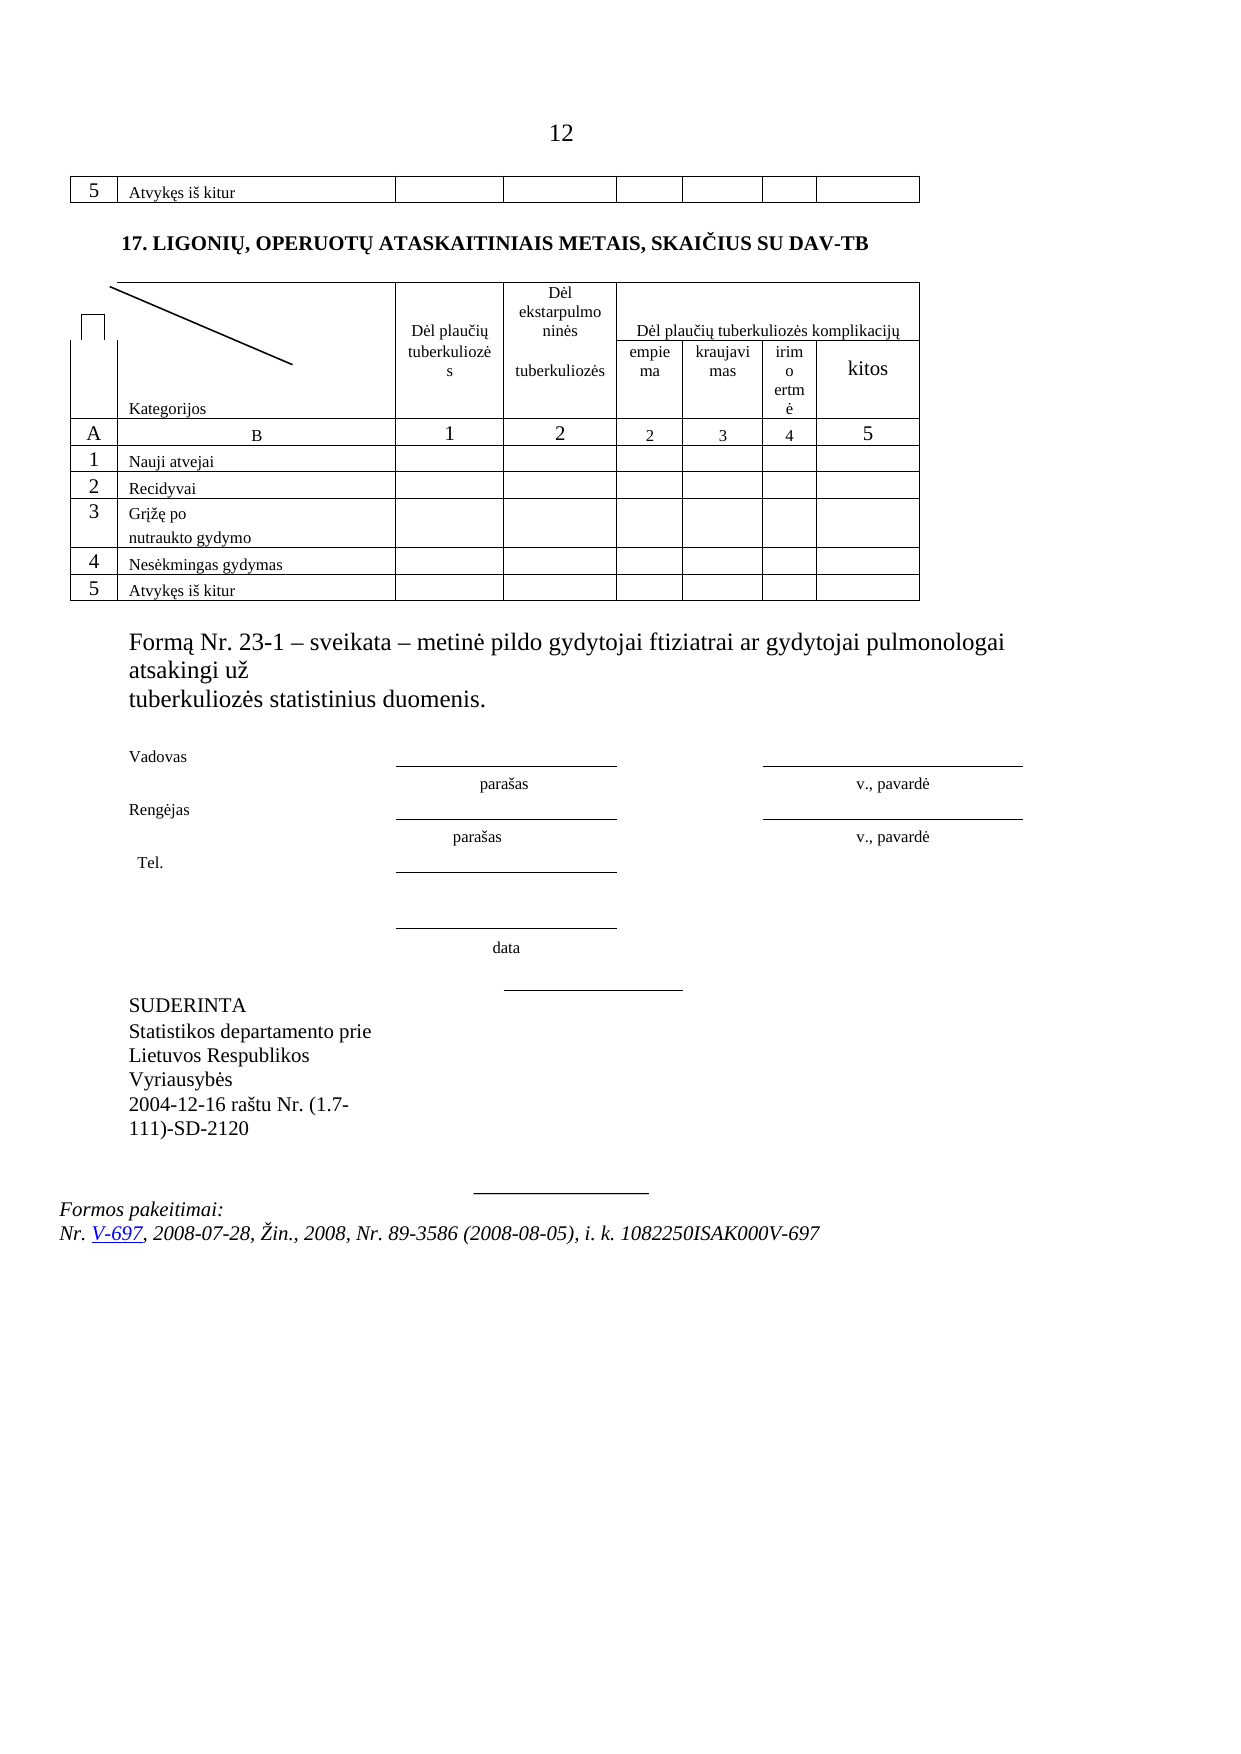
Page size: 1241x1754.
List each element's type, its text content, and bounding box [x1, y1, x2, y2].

table_cell [117, 283, 395, 340]
table_cell [683, 793, 762, 819]
table_cell [1023, 380, 1074, 418]
table_cell [563, 255, 617, 282]
table_cell [563, 548, 616, 573]
table_cell [563, 472, 616, 498]
table_cell [563, 958, 617, 990]
table_cell [454, 713, 503, 739]
table_cell [763, 255, 816, 282]
table_cell [920, 574, 970, 600]
table_cell [763, 899, 816, 928]
table_cell [117, 958, 396, 990]
table_cell [866, 684, 920, 713]
table_cell [683, 958, 762, 990]
table_cell [866, 499, 919, 523]
table_cell [454, 740, 503, 766]
table_cell [816, 990, 866, 1017]
table_cell [396, 575, 453, 600]
table_cell [683, 380, 762, 418]
table_cell [70, 203, 117, 229]
table_cell [117, 928, 396, 957]
table_cell [396, 740, 453, 766]
table_cell [816, 1017, 866, 1043]
table_cell [683, 601, 762, 627]
table_cell [763, 740, 970, 766]
table_cell [117, 203, 396, 229]
table_cell Recidyvai [118, 472, 395, 498]
table_cell [866, 446, 919, 471]
table_cell [504, 548, 563, 573]
table_cell [866, 928, 920, 957]
table_cell [920, 872, 970, 899]
table_cell [920, 523, 970, 547]
table_cell [1023, 445, 1074, 471]
table_cell [1023, 1091, 1074, 1139]
table_cell [920, 1017, 970, 1043]
table_cell [1023, 600, 1074, 627]
table_cell [396, 899, 453, 928]
table_cell [82, 315, 104, 340]
table_cell [866, 601, 920, 627]
table_cell [454, 793, 503, 819]
table_cell [816, 203, 866, 229]
table_cell [454, 1043, 503, 1091]
table_cell [617, 177, 682, 202]
table_cell [617, 713, 683, 739]
table_header [82, 315, 104, 340]
table_cell [683, 684, 762, 713]
table_cell [763, 548, 816, 573]
table_cell [617, 575, 682, 600]
table_cell [866, 958, 920, 990]
table_cell [866, 846, 920, 872]
table_cell [563, 793, 617, 819]
table_cell [763, 601, 816, 627]
table_cell [563, 203, 617, 229]
table_cell [396, 990, 453, 1017]
table_cell Rengėjas [117, 793, 396, 819]
table_cell [454, 873, 503, 899]
table_cell [816, 684, 866, 713]
table_cell [970, 380, 1023, 418]
table_cell [817, 472, 866, 498]
table_cell [504, 601, 563, 627]
table_cell [454, 899, 503, 928]
table_cell [396, 499, 453, 523]
table_cell Kategorijos [118, 380, 395, 418]
table_cell kitos [817, 341, 919, 380]
table_cell [396, 601, 453, 627]
table_cell [920, 793, 970, 819]
table_cell B [118, 419, 395, 445]
table_cell [504, 793, 563, 819]
table_cell [920, 899, 970, 928]
table_cell [970, 445, 1023, 471]
table_cell [396, 472, 453, 498]
table_cell [866, 899, 920, 928]
table_cell [454, 548, 503, 573]
table_cell [617, 766, 683, 793]
table_cell 4 [71, 548, 117, 573]
table_cell [816, 1043, 866, 1091]
table_cell [866, 713, 920, 739]
table_cell [617, 499, 682, 523]
table_cell [454, 472, 503, 498]
table_cell [970, 574, 1023, 600]
table_cell [683, 523, 762, 547]
table_cell [617, 991, 683, 1017]
table_cell [683, 446, 762, 471]
table_cell [396, 873, 453, 899]
table_cell [563, 713, 617, 739]
table_cell [920, 202, 970, 229]
table_cell [920, 229, 970, 255]
table_cell Atvykęs iš kitur [118, 177, 395, 202]
table_cell [683, 1043, 762, 1091]
table_cell Formą Nr. 23-1 – sveikata – metinė pildo gydytojai ftiziatrai ar gydytojai pulmonologai atsakingi už [117, 627, 1023, 684]
table_cell [920, 340, 970, 380]
table_cell tuberkuliozės [504, 340, 616, 380]
table_cell [683, 990, 762, 1017]
table_cell [617, 203, 683, 229]
table_cell [920, 471, 970, 498]
table_cell Dėl ekstarpulmoninės [504, 283, 616, 340]
table_cell [970, 229, 1023, 255]
table_cell [617, 899, 683, 928]
table_cell [617, 928, 683, 957]
table_cell [970, 740, 1023, 766]
table_cell [70, 958, 117, 990]
table_cell [1023, 684, 1074, 713]
table_cell [396, 177, 453, 202]
table_cell [970, 471, 1023, 498]
table_cell [866, 1017, 920, 1043]
table_cell [563, 684, 617, 713]
table_cell [117, 872, 396, 899]
table_cell [970, 958, 1023, 990]
table_cell [816, 928, 866, 957]
table_cell [920, 176, 970, 202]
table_cell [763, 990, 816, 1017]
table_cell [1023, 1017, 1074, 1043]
table_cell 17. LIGONIŲ, OPERUOTŲ ATASKAITINIAIS METAIS, SKAIČIUS SU DAV-TB [70, 229, 920, 255]
table_cell Lietuvos Respublikos Vyriausybės [117, 1043, 396, 1091]
table_cell A [71, 419, 117, 445]
table_cell [816, 1091, 866, 1139]
table_cell [763, 575, 816, 600]
table_cell Vadovas [117, 740, 396, 766]
table_cell [817, 575, 866, 600]
table_cell [816, 958, 866, 990]
table_cell [920, 928, 970, 957]
table_cell irimo [763, 341, 816, 380]
table_cell [70, 846, 117, 872]
table_cell [970, 340, 1023, 380]
table_cell [454, 446, 503, 471]
table_cell data [396, 929, 617, 957]
table_cell [563, 177, 616, 202]
table_cell [763, 846, 816, 872]
table_cell [920, 380, 970, 418]
table_cell 5 [817, 419, 919, 445]
table_cell [763, 472, 816, 498]
table_cell [920, 958, 970, 990]
table_cell [1023, 1043, 1074, 1091]
table_cell [617, 380, 682, 418]
table_cell [970, 498, 1023, 523]
table_cell [683, 846, 762, 872]
table_cell [816, 601, 866, 627]
table_cell [970, 1043, 1023, 1091]
table_cell 5 [71, 177, 117, 202]
table_cell [563, 499, 616, 523]
table_cell [970, 600, 1023, 627]
table_cell [454, 523, 503, 547]
table_cell [763, 1043, 816, 1091]
table_cell [763, 203, 816, 229]
table_cell [71, 380, 117, 418]
table_cell empiema [617, 341, 682, 380]
table_cell 5 [71, 575, 117, 600]
table_cell [866, 380, 919, 418]
table_cell [920, 1091, 970, 1139]
table_cell [1023, 418, 1074, 445]
table_cell [1023, 229, 1074, 255]
table_cell [563, 740, 617, 766]
table_cell [454, 380, 503, 418]
table_cell [504, 1091, 563, 1139]
table_cell [70, 819, 117, 846]
table_cell [970, 1017, 1023, 1043]
table_cell [920, 713, 970, 739]
table_cell [617, 1017, 683, 1043]
table_cell [563, 873, 617, 899]
table_cell [454, 255, 503, 282]
table_cell ertmė [763, 380, 816, 418]
table_cell [1023, 766, 1074, 793]
table_cell [920, 990, 970, 1017]
table_cell 2 [71, 472, 117, 498]
table_cell [683, 819, 762, 846]
table_cell parašas [396, 820, 563, 846]
table_cell [1023, 547, 1074, 573]
table_cell [563, 1043, 617, 1091]
table_cell [817, 177, 866, 202]
table_cell [563, 1091, 617, 1139]
table_cell [683, 713, 762, 739]
table_cell tuberkuliozės statistinius duomenis. [117, 684, 563, 713]
table_cell [396, 255, 453, 282]
table_cell [866, 1091, 920, 1139]
table_cell [683, 255, 762, 282]
table_cell [683, 1017, 762, 1043]
table_cell [970, 418, 1023, 445]
table_cell Nauji atvejai [118, 446, 395, 471]
table_cell [970, 523, 1023, 547]
table_cell [70, 1043, 117, 1091]
table_cell [763, 177, 816, 202]
table_cell [504, 740, 563, 766]
table_cell [1023, 990, 1074, 1017]
table_cell [683, 499, 762, 523]
table_cell [454, 1017, 503, 1043]
table_cell [70, 990, 117, 1017]
table_cell [763, 1017, 816, 1043]
table_cell v., pavardė [763, 767, 1023, 793]
table_cell [763, 872, 816, 899]
table_cell [504, 575, 563, 600]
table_cell parašas [396, 767, 617, 793]
text Nr. V-697, 2008-07-28, Žin., 2008, Nr. 89-3586 (2008-08-05), i. k. 1082250ISAK000V-697 [59, 1221, 1063, 1245]
table_cell [1023, 627, 1074, 684]
table_cell [970, 846, 1023, 872]
table_cell [683, 766, 762, 793]
table_cell [504, 523, 563, 547]
table_cell [454, 1091, 503, 1139]
table_cell [1023, 872, 1074, 899]
table_cell [396, 1091, 453, 1139]
table_cell 1 [396, 419, 503, 445]
table_cell [920, 547, 970, 573]
table_cell [763, 523, 816, 547]
table_cell [504, 1043, 563, 1091]
table_cell [1023, 282, 1074, 340]
table_cell [866, 548, 919, 573]
table_cell [866, 1043, 920, 1091]
table_cell [817, 446, 866, 471]
table_cell [70, 684, 117, 713]
table_cell [396, 1017, 453, 1043]
table_cell [454, 499, 503, 523]
table_cell [70, 282, 117, 340]
table_cell [504, 991, 563, 1017]
table_cell [1023, 574, 1074, 600]
table_cell nutraukto gydymo [118, 523, 395, 547]
table_cell [504, 255, 563, 282]
table_cell [617, 958, 683, 990]
table_cell [683, 203, 762, 229]
table_cell [1023, 471, 1074, 498]
table_cell [396, 713, 453, 739]
text ______________ [59, 1168, 1063, 1197]
table_cell [1023, 819, 1074, 846]
table_cell [920, 498, 970, 523]
table_cell [563, 601, 617, 627]
table_cell [617, 255, 683, 282]
table_cell [504, 1017, 563, 1043]
table_cell Grįžę po [118, 499, 395, 523]
table_cell [866, 872, 920, 899]
table_cell [70, 255, 117, 282]
table_cell [617, 740, 683, 766]
table_cell [454, 575, 503, 600]
table_cell [504, 472, 563, 498]
table_cell [683, 899, 762, 928]
table_cell [70, 713, 117, 739]
table_cell [617, 793, 683, 819]
table_cell [70, 766, 117, 793]
table_cell 1 [71, 446, 117, 471]
table_cell [1023, 740, 1074, 766]
table_cell [970, 872, 1023, 899]
table_cell kraujavimas [683, 341, 762, 380]
table_cell tuberkuliozės [396, 340, 503, 380]
table_cell [970, 793, 1023, 819]
table_cell [454, 601, 503, 627]
table_cell [504, 446, 563, 471]
table_cell [396, 846, 453, 872]
table_cell [117, 291, 230, 340]
text Formos pakeitimai: [59, 1197, 1063, 1221]
table_cell [617, 846, 683, 872]
table_cell [454, 958, 503, 990]
table_cell [563, 991, 617, 1017]
table_cell [763, 958, 816, 990]
table_cell [117, 713, 396, 739]
table_cell [970, 684, 1023, 713]
table_cell [866, 793, 920, 819]
table_cell [866, 203, 920, 229]
table_cell [763, 713, 816, 739]
table_cell [71, 340, 117, 380]
table_cell [617, 548, 682, 573]
table_cell [920, 282, 970, 340]
table_cell [563, 899, 617, 928]
table_cell [563, 446, 616, 471]
table_cell [396, 548, 453, 573]
table_cell [563, 575, 616, 600]
table_cell [117, 766, 396, 793]
table_cell 3 [683, 419, 762, 445]
table_cell Atvykęs iš kitur [118, 575, 395, 600]
table_cell [683, 872, 762, 899]
table_cell [970, 713, 1023, 739]
table_cell [396, 793, 453, 819]
table_cell [504, 958, 563, 990]
table_cell [454, 990, 503, 1017]
table_cell [117, 601, 396, 627]
table_cell [617, 523, 682, 547]
table_cell [504, 499, 563, 523]
table_cell [617, 684, 683, 713]
table_cell [396, 1043, 453, 1091]
table_cell Nesėkmingas gydymas [118, 548, 395, 573]
table_cell [1023, 523, 1074, 547]
table_cell [1023, 846, 1074, 872]
table_cell [396, 380, 453, 418]
table_cell [504, 873, 563, 899]
table_cell [1023, 202, 1074, 229]
table_cell [970, 547, 1023, 573]
table_cell [920, 1043, 970, 1091]
table_cell [970, 899, 1023, 928]
table_cell [1023, 176, 1074, 202]
table_cell [563, 380, 616, 418]
table_cell [970, 928, 1023, 957]
table_cell [866, 575, 919, 600]
table_cell [763, 793, 816, 819]
table_cell Dėl plaučių tuberkuliozės komplikacijų [617, 283, 919, 340]
table_cell [920, 445, 970, 471]
table_cell [117, 255, 396, 282]
table_cell [1023, 899, 1074, 928]
table_cell [683, 928, 762, 957]
table_cell [70, 627, 117, 684]
table_cell [817, 380, 866, 418]
table_cell [1023, 793, 1074, 819]
table_cell 4 [763, 419, 816, 445]
table_cell [970, 1091, 1023, 1139]
table_cell [563, 523, 616, 547]
table_cell [920, 600, 970, 627]
table_cell [683, 1091, 762, 1139]
table_cell [683, 740, 762, 766]
table_cell [683, 575, 762, 600]
table_cell SUDERINTA [117, 990, 396, 1017]
table_cell [504, 380, 563, 418]
table_cell [396, 446, 453, 471]
table_cell [817, 548, 866, 573]
table_cell Dėl plaučių [396, 283, 503, 340]
table_cell [118, 340, 395, 380]
table_cell [970, 202, 1023, 229]
table_cell [1023, 498, 1074, 523]
table_cell [1023, 255, 1074, 282]
table_cell [617, 446, 682, 471]
table_cell [504, 899, 563, 928]
table_cell [70, 793, 117, 819]
table_cell [816, 255, 866, 282]
table_cell v., pavardė [763, 820, 1023, 846]
table_cell [683, 177, 762, 202]
table_cell [970, 255, 1023, 282]
table_cell [683, 548, 762, 573]
table_cell [454, 203, 503, 229]
table_cell [816, 793, 866, 819]
table_cell [396, 958, 453, 990]
table_cell [816, 872, 866, 899]
table_cell [71, 523, 117, 547]
table_cell [1023, 928, 1074, 957]
table_cell 2 [617, 419, 682, 445]
table_cell [70, 872, 117, 899]
table_cell [396, 203, 453, 229]
table_cell [504, 846, 563, 872]
table_cell [763, 684, 816, 713]
table_cell [920, 684, 970, 713]
table_cell [563, 1017, 617, 1043]
table_cell [454, 846, 503, 872]
table_cell [920, 846, 970, 872]
table_cell Tel. [117, 846, 396, 872]
table_cell [617, 601, 683, 627]
table_cell [70, 1091, 117, 1139]
table_cell [763, 1091, 816, 1139]
table_cell [816, 899, 866, 928]
table_cell [117, 899, 396, 928]
table_cell [1023, 340, 1074, 380]
table_cell [1023, 958, 1074, 990]
table_cell [617, 1091, 683, 1139]
table_cell [970, 176, 1023, 202]
table_cell [396, 523, 453, 547]
table_cell [866, 472, 919, 498]
table_cell [763, 928, 816, 957]
table_cell [617, 1043, 683, 1091]
table_cell [763, 446, 816, 471]
table_cell 2004-12-16 raštu Nr. (1.7-111)-SD-2120 [117, 1091, 396, 1139]
table_cell [70, 1017, 117, 1043]
table_cell [816, 846, 866, 872]
table_cell [563, 819, 683, 846]
table_cell [920, 418, 970, 445]
table_cell [504, 177, 563, 202]
table_cell 3 [71, 499, 117, 523]
table_cell [866, 990, 920, 1017]
table_cell [763, 499, 816, 523]
table_cell [1023, 713, 1074, 739]
table_cell [617, 472, 682, 498]
table_cell [504, 713, 563, 739]
table_cell 2 [504, 419, 616, 445]
table_cell [454, 177, 503, 202]
table_cell [866, 255, 920, 282]
table_cell [70, 601, 117, 627]
table_cell [817, 499, 866, 523]
table_cell [920, 255, 970, 282]
table_cell [970, 282, 1023, 340]
table_cell [866, 523, 919, 547]
table_cell Statistikos departamento prie [117, 1017, 396, 1043]
table_cell [117, 819, 396, 846]
table_cell [70, 899, 117, 928]
table_cell [970, 990, 1023, 1017]
table_cell [866, 177, 919, 202]
table_cell [70, 928, 117, 957]
table_cell [563, 846, 617, 872]
table_cell [816, 713, 866, 739]
table_cell [683, 472, 762, 498]
table_cell [817, 523, 866, 547]
table_cell [70, 740, 117, 766]
table_cell [617, 872, 683, 899]
table_cell [504, 203, 563, 229]
